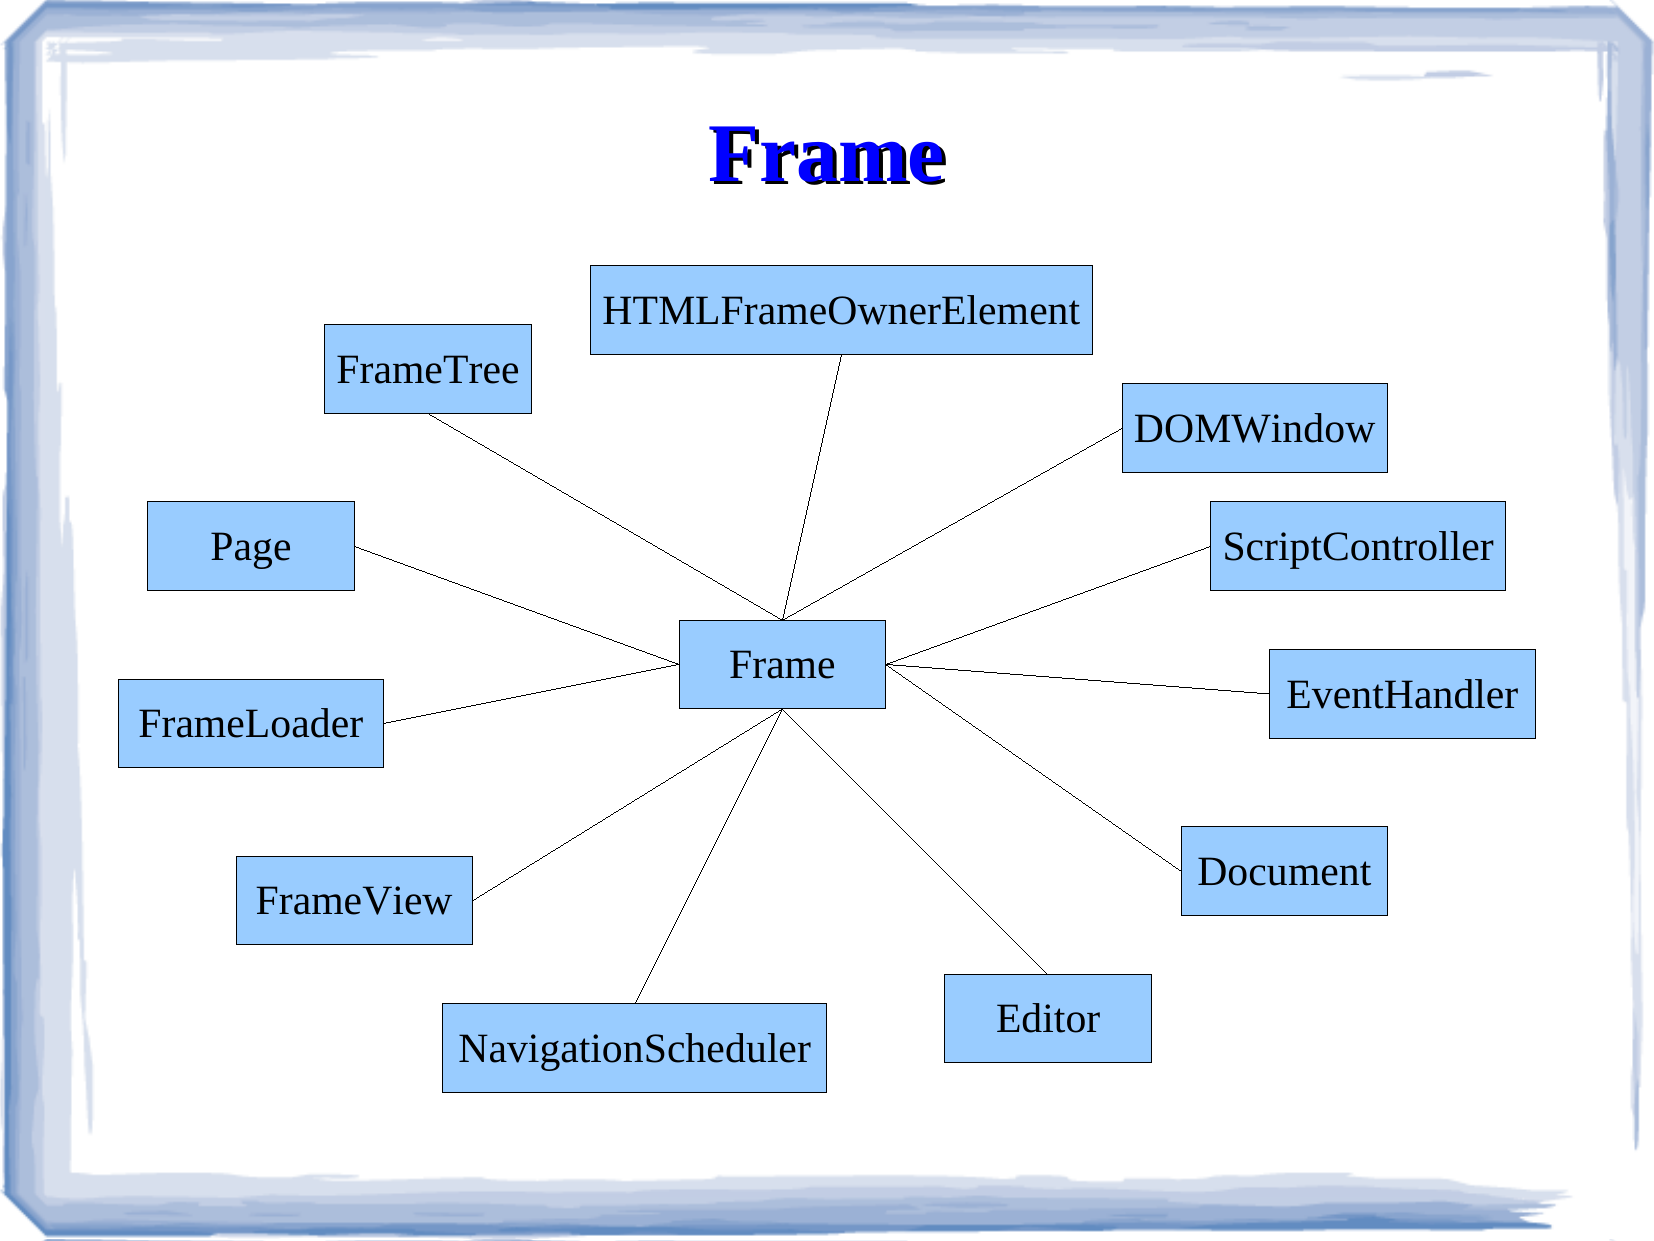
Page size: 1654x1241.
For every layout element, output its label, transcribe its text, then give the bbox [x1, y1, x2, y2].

text_box Frame [679, 620, 886, 709]
text_box Editor [944, 974, 1152, 1063]
text_box DOMWindow [1122, 383, 1388, 473]
text_box HTMLFrameOwnerElement [590, 265, 1093, 355]
text_box FrameView [236, 856, 473, 945]
text_box EventHandler [1269, 649, 1536, 739]
text_box ScriptController [1210, 501, 1506, 591]
picture [0, 0, 1654, 1241]
text_box FrameLoader [118, 679, 384, 768]
title Frame [82, 56, 1571, 250]
text_box NavigationScheduler [442, 1003, 827, 1093]
text_box FrameTree [324, 324, 532, 414]
text_box Document [1181, 826, 1388, 916]
text_box Page [147, 501, 355, 591]
